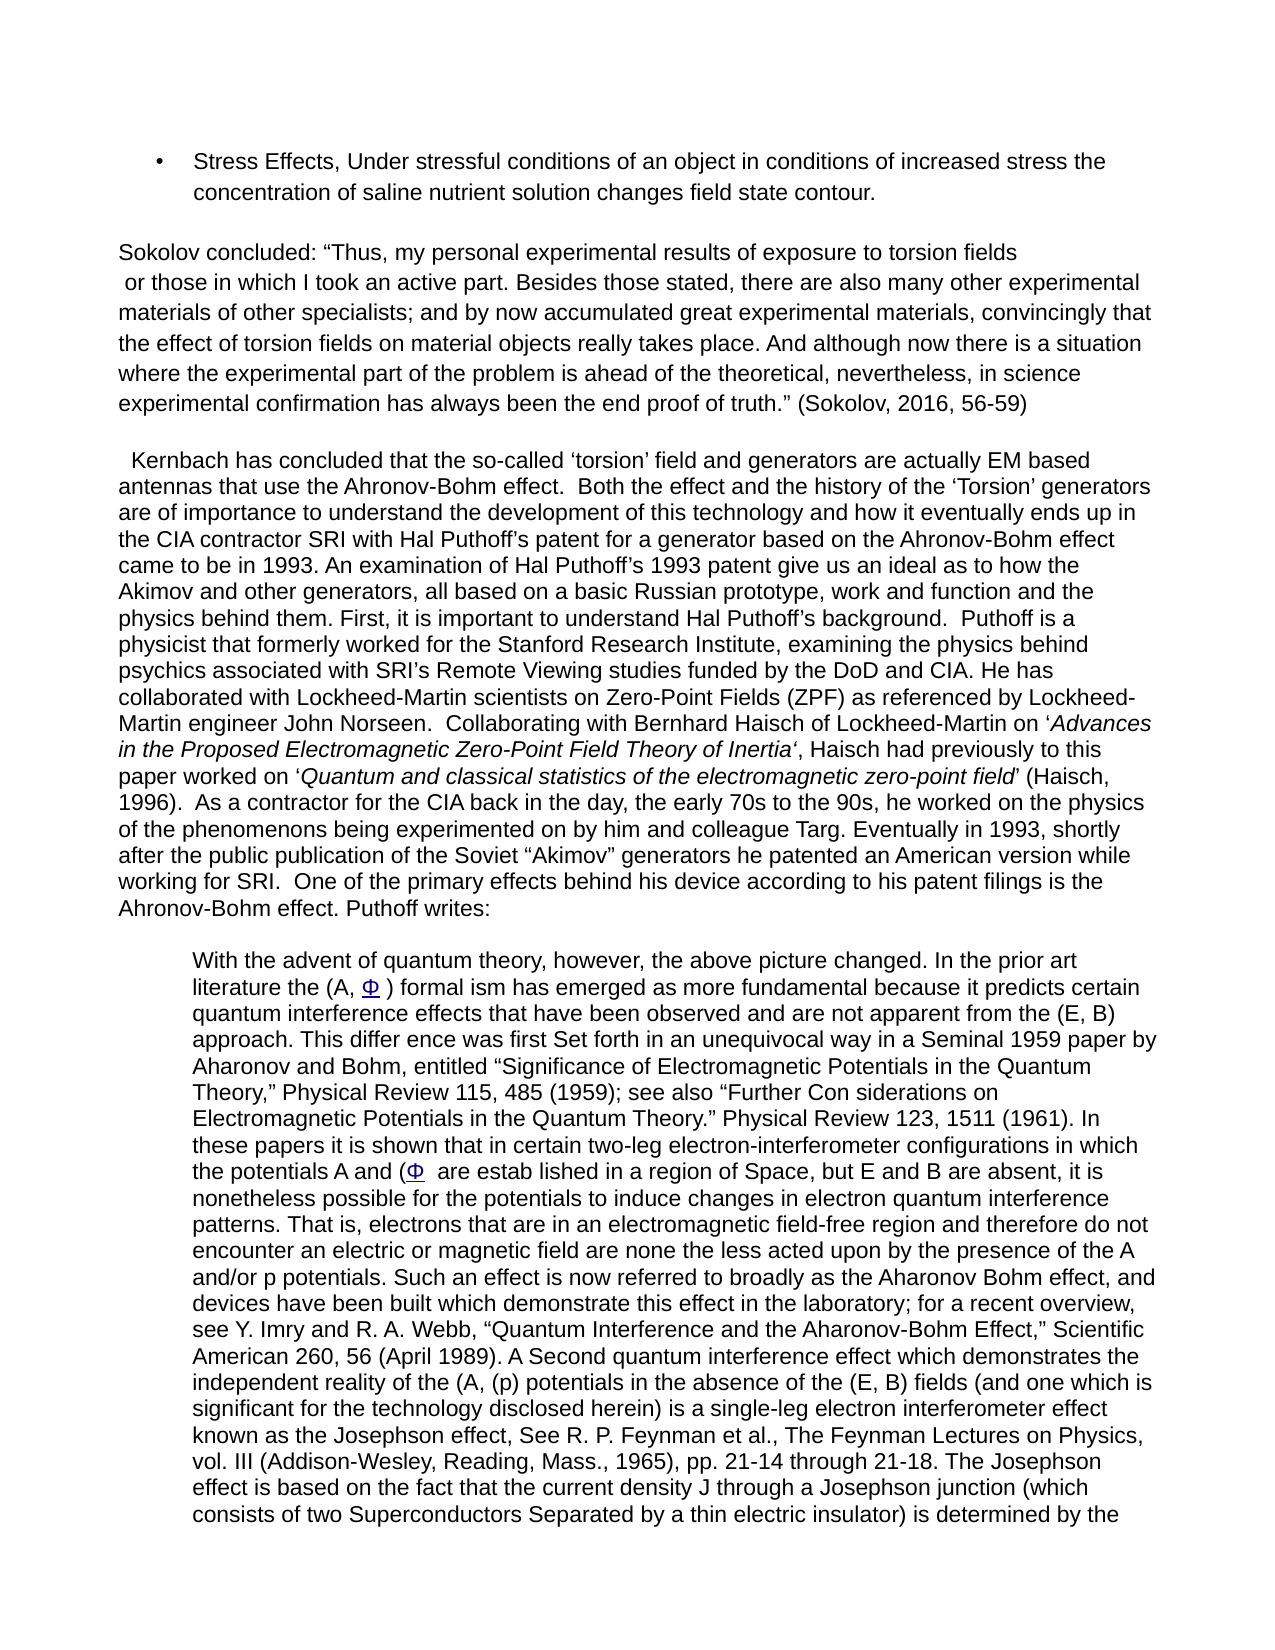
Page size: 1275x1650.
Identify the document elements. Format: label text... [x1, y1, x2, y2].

text or those in which I took an active part. Besides those stated, there are also many other experimental materials of other specialists; and by now accumulated great experimental materials, convincingly that the effect of torsion fields on material objects really takes place. And although now there is a situation where the experimental part of the problem is ahead of the theoretical, nevertheless, in science [118, 269, 1157, 386]
text With the advent of quantum theory, however, the above picture changed. In the prior art literature the (A, Φ ) formal ism has emerged as more fundamental because it predicts certain quantum interference effects that have been observed and are not apparent from the (E, B) approach. This differ ence was first Set forth in an unequivocal way in a Seminal 1959 paper by Aharonov and Bohm, entitled “Significance of Electromagnetic Potentials in the Quantum Theory,” Physical Review 115, 485 (1959); see also “Further Con siderations on Electromagnetic Potentials in the Quantum Theory.” Physical Review 123, 1511 (1961). In these papers it is shown that in certain two-leg electron-interferometer configurations in which the potentials A and (Φ are estab lished in a region of Space, but E and B are absent, it is nonetheless possible for the potentials to induce changes in electron quantum interference patterns. That is, electrons that are in an electromagnetic field-free region and therefore do not encounter an electric or magnetic field are none the less acted upon by the presence of the A and/or p potentials. Such an effect is now referred to broadly as the Aharonov Bohm effect, and devices have been built which demonstrate this effect in the laboratory; for a recent overview, see Y. Imry and R. A. Webb, “Quantum Interference and the Aharonov-Bohm Effect,” Scientific American 260, 56 (April 1989). A Second quantum interference effect which demonstrates the independent reality of the (A, (p) potentials in the absence of the (E, B) fields (and one which is significant for the technology disclosed herein) is a single-leg electron interferometer effect known as the Josephson effect, See R. P. Feynman et al., The Feynman Lectures on Physics, vol. III (Addison-Wesley, Reading, Mass., 1965), pp. 21-14 through 21-18. The Josephson effect is based on the fact that the current density J through a Josephson junction (which consists of two Superconductors Separated by a thin electric insulator) is determined by the [192, 947, 1157, 1527]
text experimental confirmation has always been the end proof of truth.” (Sokolov, 2016, 56-59) [118, 390, 1157, 416]
list Stress Effects, Under stressful conditions of an object in conditions of increased stress the concentration of saline nutrient solution changes field state contour. [156, 148, 1157, 205]
text Kernbach has concluded that the so-called ‘torsion’ field and generators are actually EM based antennas that use the Ahronov-Bohm effect. Both the effect and the history of the ‘Torsion’ generators are of importance to understand the development of this technology and how it eventually ends up in the CIA contractor SRI with Hal Puthoff’s patent for a generator based on the Ahronov-Bohm effect came to be in 1993. An examination of Hal Puthoff’s 1993 patent give us an ideal as to how the Akimov and other generators, all based on a basic Russian prototype, work and function and the physics behind them. First, it is important to understand Hal Puthoff’s background. Puthoff is a physicist that formerly worked for the Stanford Research Institute, examining the physics behind psychics associated with SRI’s Remote Viewing studies funded by the DoD and CIA. He has collaborated with Lockheed-Martin scientists on Zero-Point Fields (ZPF) as referenced by Lockheed-Martin engineer John Norseen. Collaborating with Bernhard Haisch of Lockheed-Martin on ‘Advances in the Proposed Electromagnetic Zero-Point Field Theory of Inertia‘, Haisch had previously to this paper worked on ‘Quantum and classical statistics of the electromagnetic zero-point field’ (Haisch, 1996). As a contractor for the CIA back in the day, the early 70s to the 90s, he worked on the physics of the phenomenons being experimented on by him and colleague Targ. Eventually in 1993, shortly after the public publication of the Soviet “Akimov” generators he patented an American version while working for SRI. One of the primary effects behind his device according to his patent filings is the Ahronov-Bohm effect. Puthoff writes: [118, 447, 1157, 921]
text Sokolov concluded: “Thus, my personal experimental results of exposure to torsion fields [118, 239, 1157, 265]
